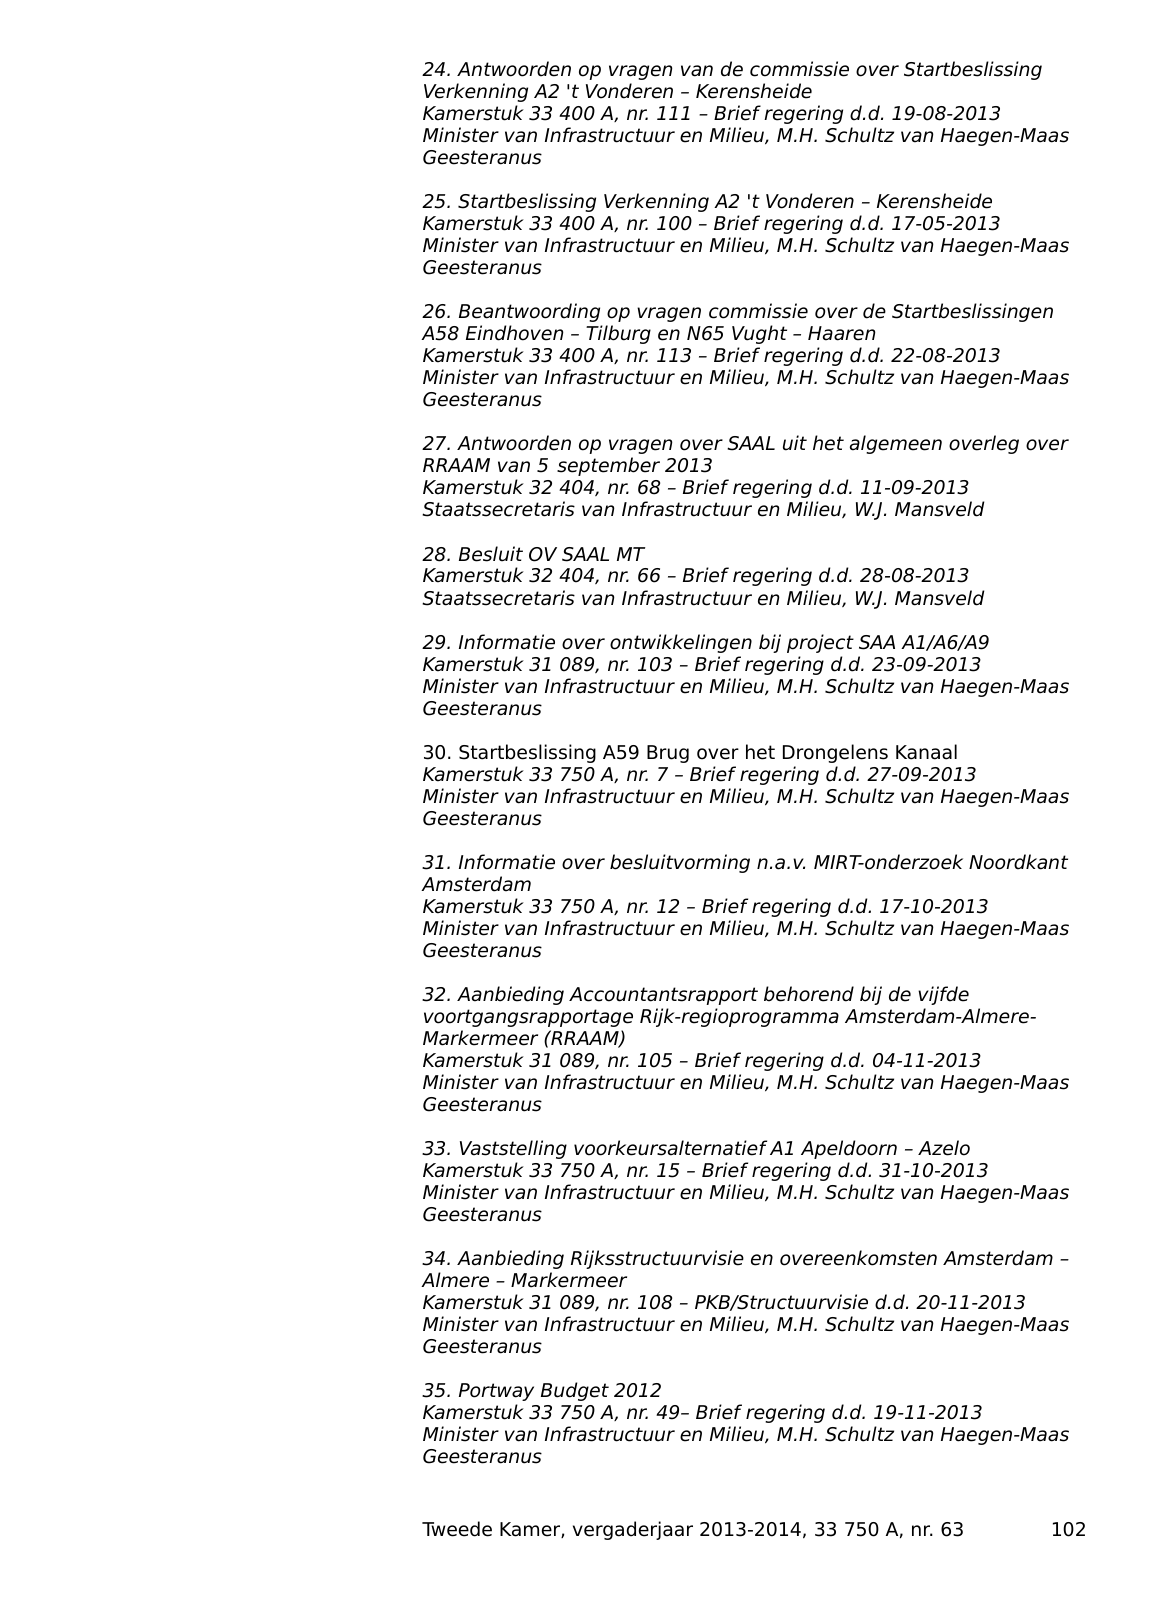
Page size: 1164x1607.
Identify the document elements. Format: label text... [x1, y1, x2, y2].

text Kamerstuk 31 089, nr. 103 – Brief regering d.d. 23-09-2013 [422, 653, 1087, 676]
text 34. Aanbieding Rijksstructuurvisie en overeenkomsten Amsterdam – Almere – Markermeer [422, 1248, 1087, 1292]
text 35. Portway Budget 2012 [422, 1380, 1087, 1402]
text Minister van Infrastructuur en Milieu, M.H. Schultz van Haegen-Maas Geesteranus [422, 367, 1087, 411]
text Minister van Infrastructuur en Milieu, M.H. Schultz van Haegen-Maas Geesteranus [422, 235, 1087, 279]
text Minister van Infrastructuur en Milieu, M.H. Schultz van Haegen-Maas Geesteranus [422, 1314, 1087, 1358]
text 28. Besluit OV SAAL MT [422, 543, 1087, 565]
text 30. Startbeslissing A59 Brug over het Drongelens Kanaal [422, 742, 1087, 764]
text 29. Informatie over ontwikkelingen bij project SAA A1/A6/A9 [422, 632, 1087, 653]
text Kamerstuk 33 750 A, nr. 12 – Brief regering d.d. 17-10-2013 [422, 896, 1087, 918]
text Minister van Infrastructuur en Milieu, M.H. Schultz van Haegen-Maas Geesteranus [422, 786, 1087, 829]
text 27. Antwoorden op vragen over SAAL uit het algemeen overleg over RRAAM van 5 september 2013 [422, 433, 1087, 477]
text Kamerstuk 32 404, nr. 68 – Brief regering d.d. 11-09-2013 [422, 477, 1087, 499]
text 32. Aanbieding Accountantsrapport behorend bij de vijfde voortgangsrapportage Rijk-regioprogramma Amsterdam-Almere-Markermeer (RRAAM) [422, 984, 1087, 1050]
text 33. Vaststelling voorkeursalternatief A1 Apeldoorn – Azelo [422, 1138, 1087, 1160]
text 25. Startbeslissing Verkenning A2 't Vonderen – Kerensheide [422, 191, 1087, 213]
text Minister van Infrastructuur en Milieu, M.H. Schultz van Haegen-Maas Geesteranus [422, 1424, 1087, 1468]
text Kamerstuk 31 089, nr. 108 – PKB/Structuurvisie d.d. 20-11-2013 [422, 1292, 1087, 1314]
text Kamerstuk 31 089, nr. 105 – Brief regering d.d. 04-11-2013 [422, 1050, 1087, 1072]
text 31. Informatie over besluitvorming n.a.v. MIRT-onderzoek Noordkant Amsterdam [422, 852, 1087, 896]
text Kamerstuk 33 750 A, nr. 49– Brief regering d.d. 19-11-2013 [422, 1402, 1087, 1424]
text Kamerstuk 33 400 A, nr. 100 – Brief regering d.d. 17-05-2013 [422, 213, 1087, 235]
text Minister van Infrastructuur en Milieu, M.H. Schultz van Haegen-Maas Geesteranus [422, 1182, 1087, 1226]
text Minister van Infrastructuur en Milieu, M.H. Schultz van Haegen-Maas Geesteranus [422, 918, 1087, 962]
text Kamerstuk 33 400 A, nr. 111 – Brief regering d.d. 19-08-2013 [422, 103, 1087, 125]
text Minister van Infrastructuur en Milieu, M.H. Schultz van Haegen-Maas Geesteranus [422, 1072, 1087, 1116]
text 26. Beantwoording op vragen commissie over de Startbeslissingen A58 Eindhoven – Tilburg en N65 Vught – Haaren [422, 301, 1087, 345]
text Kamerstuk 32 404, nr. 66 – Brief regering d.d. 28-08-2013 [422, 565, 1087, 587]
text Kamerstuk 33 750 A, nr. 7 – Brief regering d.d. 27-09-2013 [422, 764, 1087, 786]
text Kamerstuk 33 750 A, nr. 15 – Brief regering d.d. 31-10-2013 [422, 1160, 1087, 1182]
text 24. Antwoorden op vragen van de commissie over Startbeslissing Verkenning A2 't Vonderen – Kerensheide [422, 59, 1087, 103]
text Minister van Infrastructuur en Milieu, M.H. Schultz van Haegen-Maas Geesteranus [422, 676, 1087, 719]
text Staatssecretaris van Infrastructuur en Milieu, W.J. Mansveld [422, 499, 1087, 521]
text Staatssecretaris van Infrastructuur en Milieu, W.J. Mansveld [422, 587, 1087, 609]
text Minister van Infrastructuur en Milieu, M.H. Schultz van Haegen-Maas Geesteranus [422, 125, 1087, 169]
text Kamerstuk 33 400 A, nr. 113 – Brief regering d.d. 22-08-2013 [422, 345, 1087, 367]
